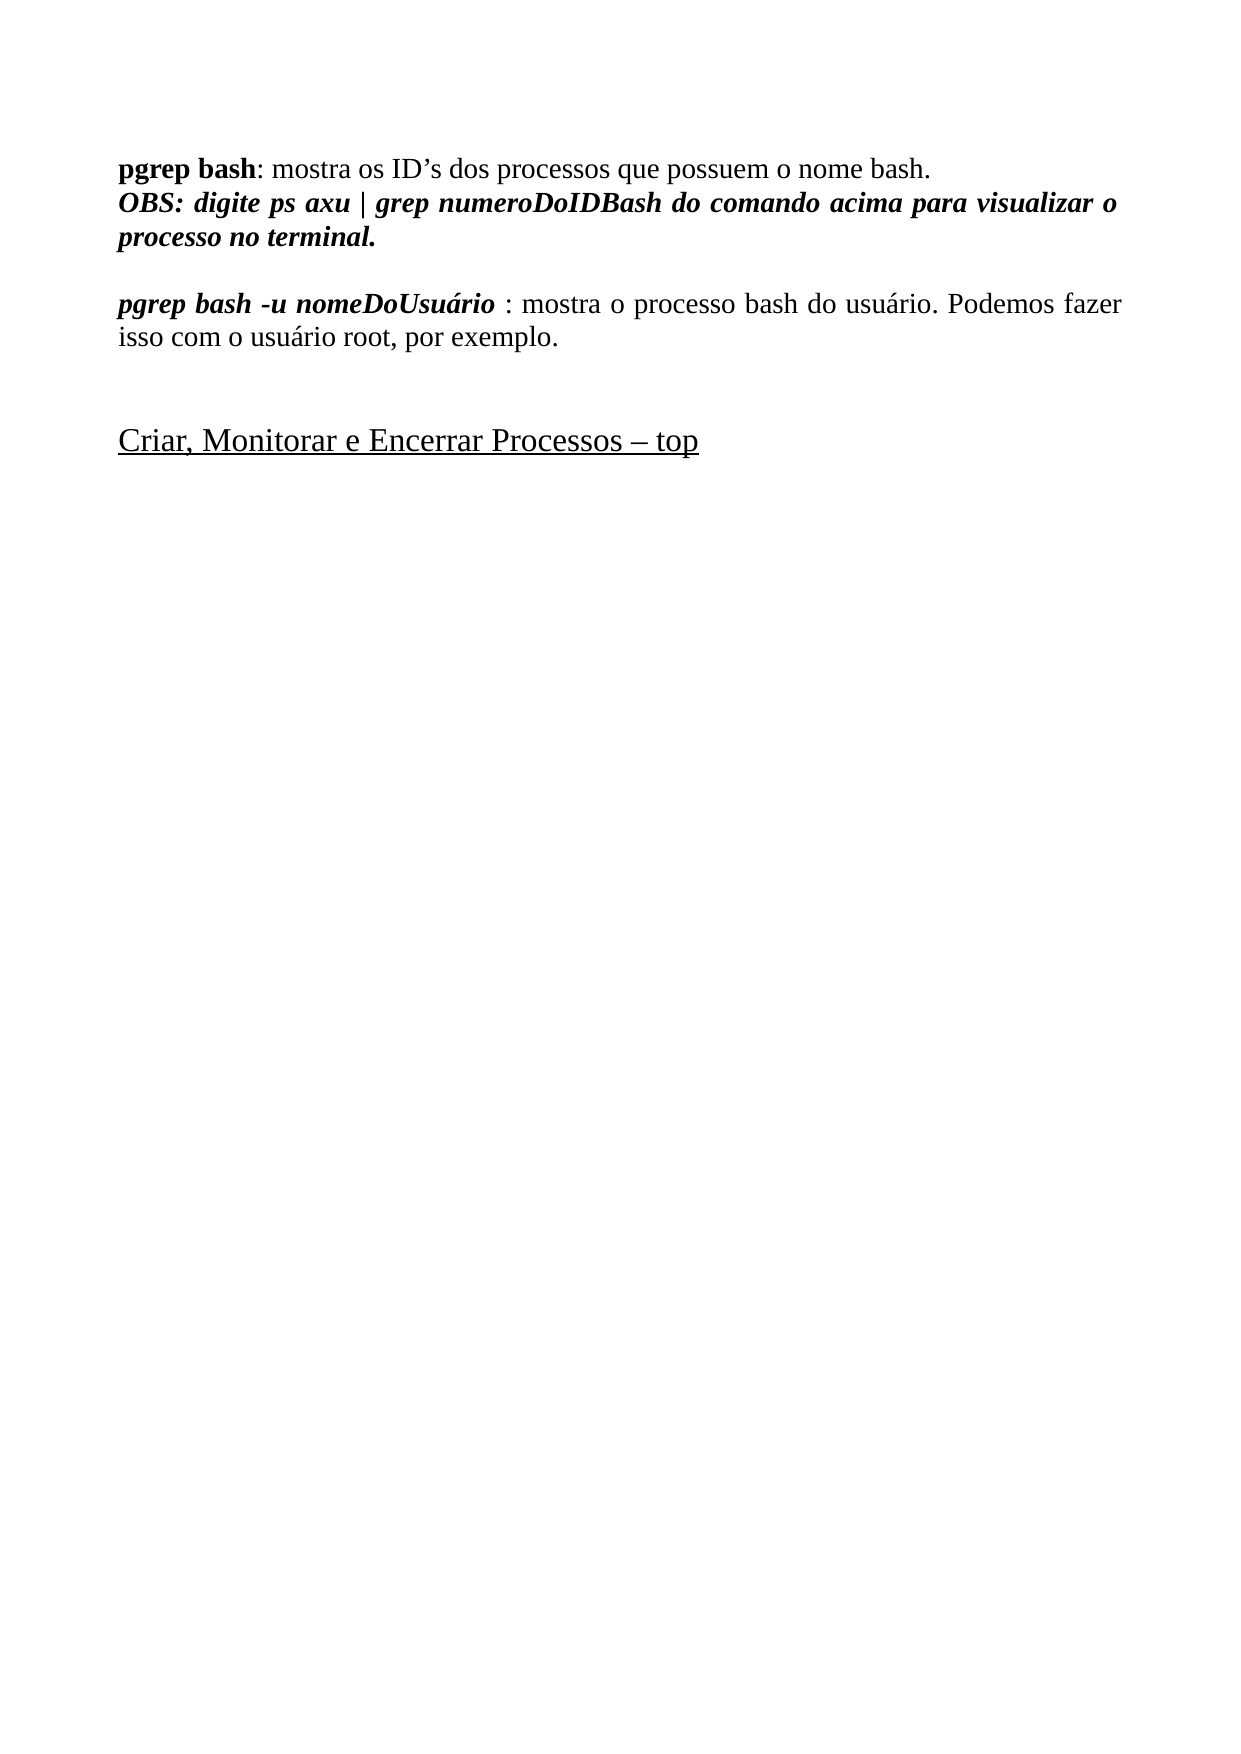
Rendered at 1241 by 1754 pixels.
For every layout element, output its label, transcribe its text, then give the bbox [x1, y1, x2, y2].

text pgrep bash -u nomeDoUsuário : mostra o processo bash do usuário. Podemos fazer isso com o usuário root, por exemplo. [118, 286, 1122, 353]
text OBS: digite ps axu | grep numeroDoIDBash do comando acima para visualizar o processo no terminal. [118, 185, 1122, 252]
text Criar, Monitorar e Encerrar Processos – top [118, 420, 1122, 458]
text pgrep bash: mostra os ID’s dos processos que possuem o nome bash. [118, 152, 1122, 185]
